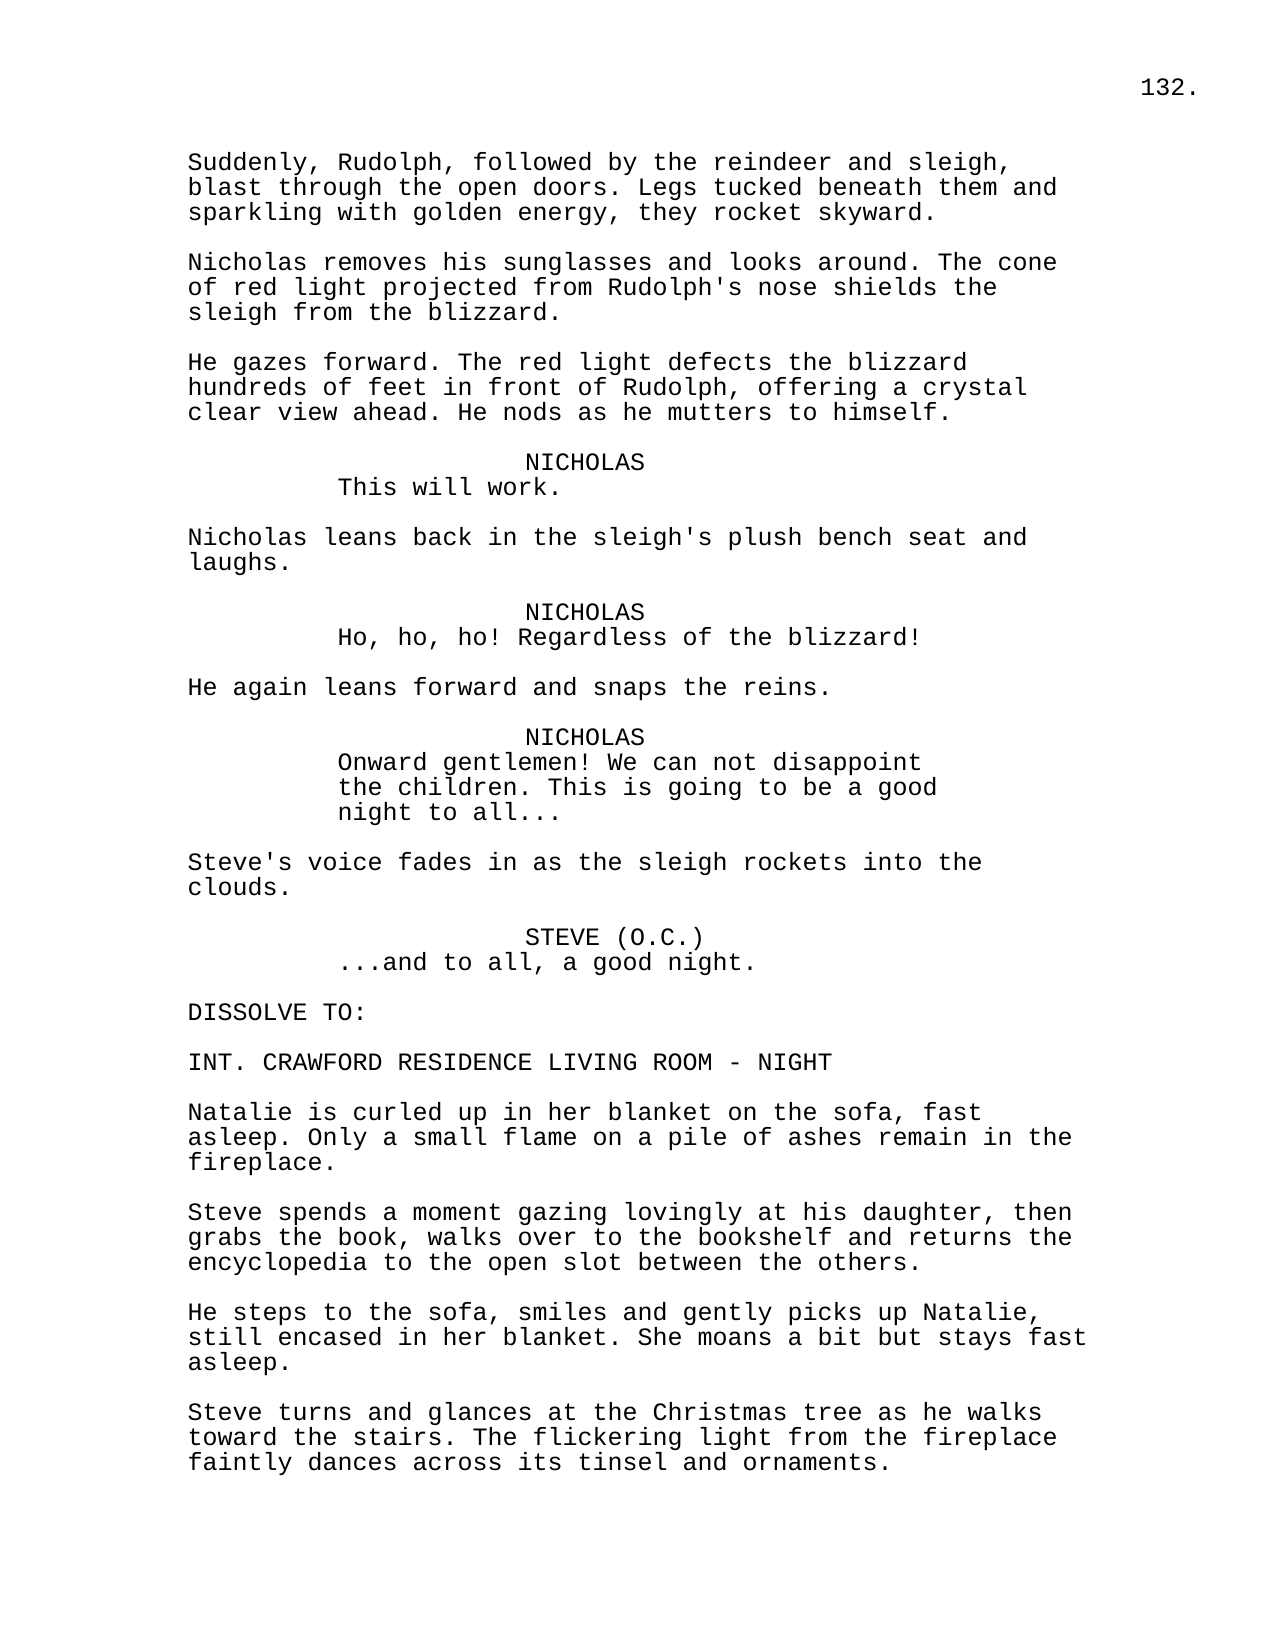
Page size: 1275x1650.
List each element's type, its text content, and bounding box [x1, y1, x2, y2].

text Natalie is curled up in her blanket on the sofa, fast asleep. Only a small flame on a pile of ashes remain in the fireplace. [187, 1100, 1087, 1175]
subtitle Int. Crawford Residence Living Room - Night [187, 1050, 1087, 1075]
text Nicholas [525, 600, 1087, 625]
text Nicholas leans back in the sleigh's plush bench seat and laughs. [187, 525, 1087, 575]
text Onward gentlemen! We can not disappoint the children. This is going to be a good night to all... [337, 750, 937, 825]
text He steps to the sofa, smiles and gently picks up Natalie, still encased in her blanket. She moans a bit but stays fast asleep. [187, 1300, 1087, 1375]
text Nicholas [525, 725, 1087, 750]
text Steve turns and glances at the Christmas tree as he walks toward the stairs. The flickering light from the fireplace faintly dances across its tinsel and ornaments. [187, 1400, 1087, 1475]
text Nicholas removes his sunglasses and looks around. The cone of red light projected from Rudolph's nose shields the sleigh from the blizzard. [187, 250, 1087, 325]
subtitle Dissolve to: [187, 1000, 1087, 1025]
text Steve (O.C.) [525, 925, 1087, 950]
text He gazes forward. The red light defects the blizzard hundreds of feet in front of Rudolph, offering a crystal clear view ahead. He nods as he mutters to himself. [187, 350, 1087, 425]
text This will work. [337, 475, 937, 500]
text Steve's voice fades in as the sleigh rockets into the clouds. [187, 850, 1087, 900]
text Nicholas [525, 450, 1087, 475]
text Suddenly, Rudolph, followed by the reindeer and sleigh, blast through the open doors. Legs tucked beneath them and sparkling with golden energy, they rocket skyward. [187, 150, 1087, 225]
text Steve spends a moment gazing lovingly at his daughter, then grabs the book, walks over to the bookshelf and returns the encyclopedia to the open slot between the others. [187, 1200, 1087, 1275]
text He again leans forward and snaps the reins. [187, 675, 1087, 700]
text ...and to all, a good night. [337, 950, 937, 975]
text Ho, ho, ho! Regardless of the blizzard! [337, 625, 937, 650]
